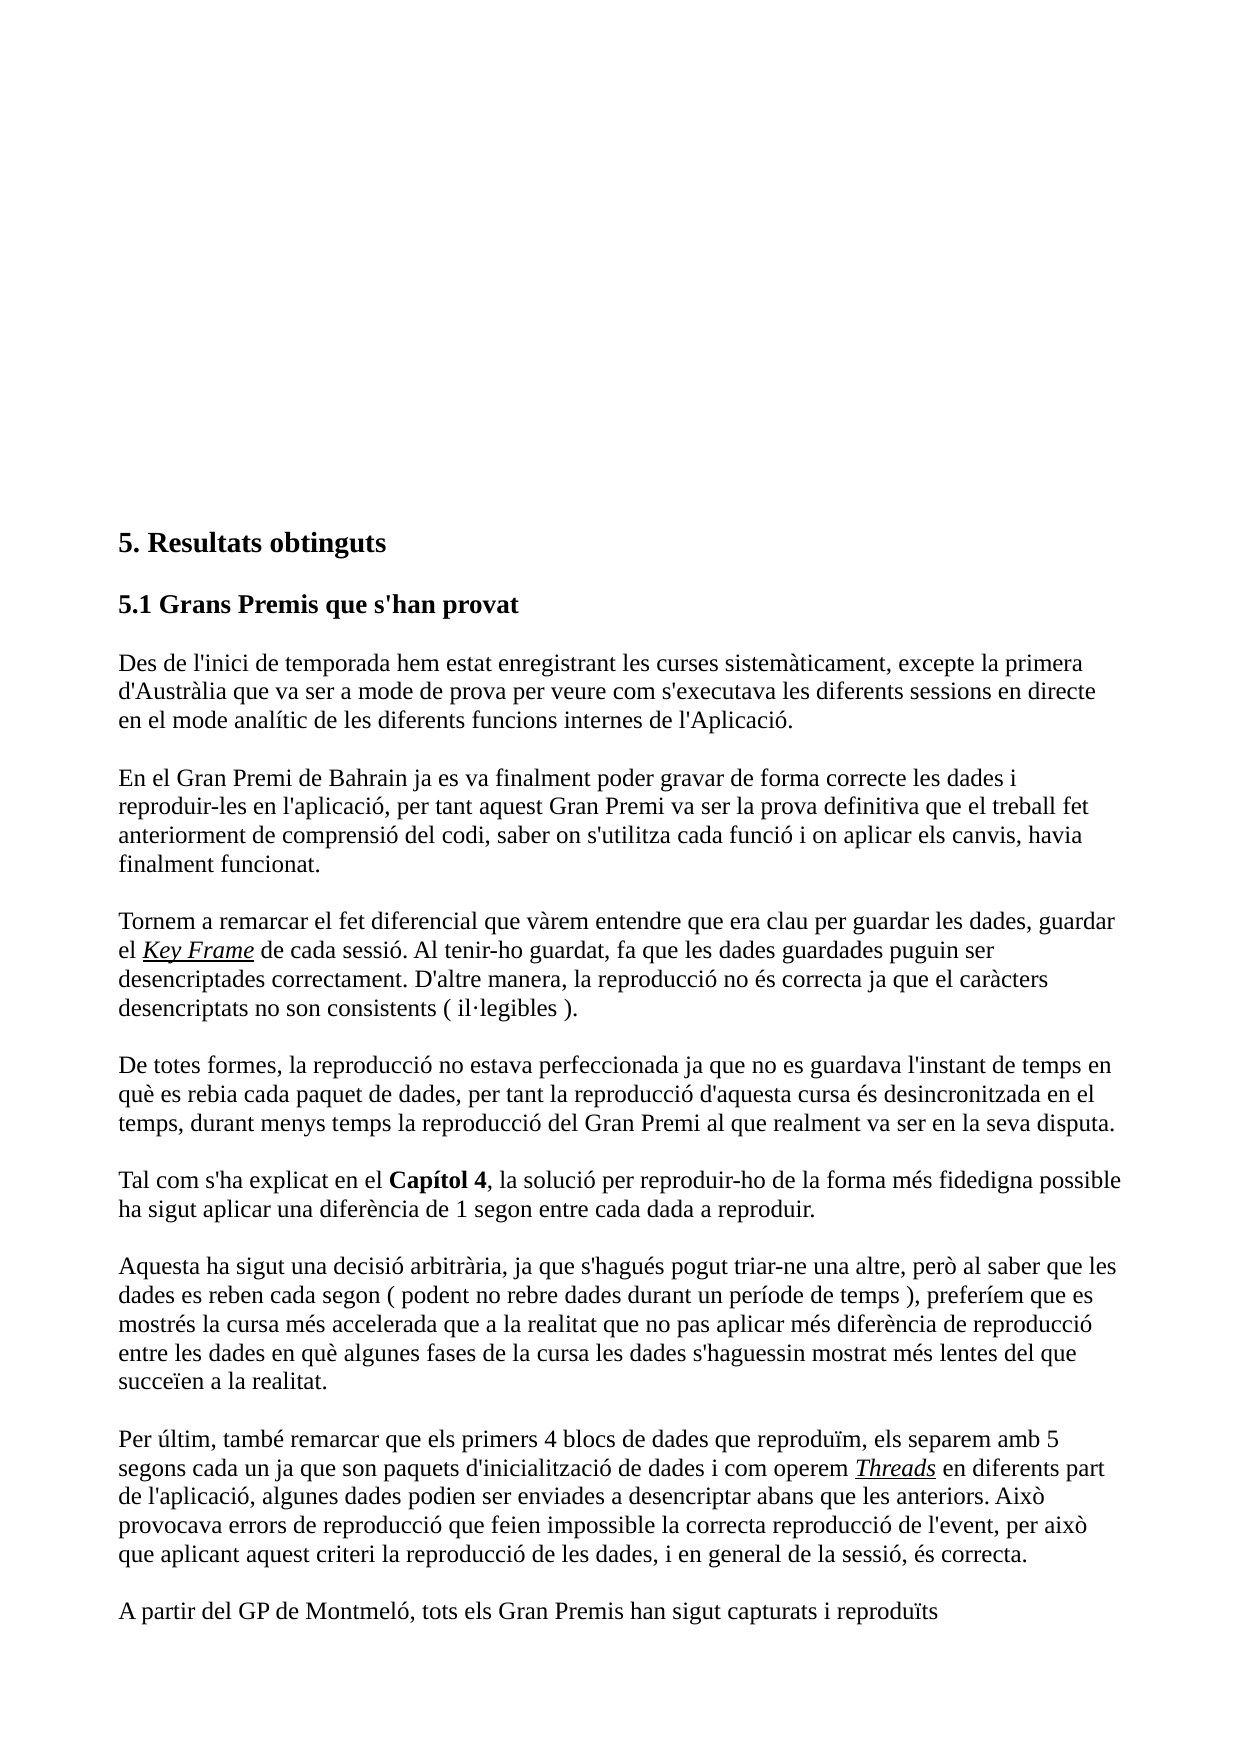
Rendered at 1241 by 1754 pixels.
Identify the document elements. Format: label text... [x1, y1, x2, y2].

text 5. Resultats obtinguts [118, 525, 1122, 559]
text Tornem a remarcar el fet diferencial que vàrem entendre que era clau per guardar les dades, guardar el Key Frame de cada sessió. Al tenir-ho guardat, fa que les dades guardades puguin ser desencriptades correctament. D'altre manera, la reproducció no és correcta ja que el caràcters desencriptats no son consistents ( il·legibles ). [118, 906, 1122, 1021]
text Tal com s'ha explicat en el Capítol 4, la solució per reproduir-ho de la forma més fidedigna possible ha sigut aplicar una diferència de 1 segon entre cada dada a reproduir. [118, 1165, 1122, 1223]
text Per últim, també remarcar que els primers 4 blocs de dades que reproduïm, els separem amb 5 segons cada un ja que son paquets d'inicialització de dades i com operem Threads en diferents part de l'aplicació, algunes dades podien ser enviades a desencriptar abans que les anteriors. Això provocava errors de reproducció que feien impossible la correcta reproducció de l'event, per això que aplicant aquest criteri la reproducció de les dades, i en general de la sessió, és correcta. [118, 1424, 1122, 1568]
text A partir del GP de Montmeló, tots els Gran Premis han sigut capturats i reproduïts [118, 1596, 1122, 1625]
text En el Gran Premi de Bahrain ja es va finalment poder gravar de forma correcte les dades i reproduir-les en l'aplicació, per tant aquest Gran Premi va ser la prova definitiva que el treball fet anteriorment de comprensió del codi, saber on s'utilitza cada funció i on aplicar els canvis, havia finalment funcionat. [118, 763, 1122, 878]
text Des de l'inici de temporada hem estat enregistrant les curses sistemàticament, excepte la primera d'Austràlia que va ser a mode de prova per veure com s'executava les diferents sessions en directe en el mode analític de les diferents funcions internes de l'Aplicació. [118, 648, 1122, 734]
text De totes formes, la reproducció no estava perfeccionada ja que no es guardava l'instant de temps en què es rebia cada paquet de dades, per tant la reproducció d'aquesta cursa és desincronitzada en el temps, durant menys temps la reproducció del Gran Premi al que realment va ser en la seva disputa. [118, 1050, 1122, 1136]
text Aquesta ha sigut una decisió arbitrària, ja que s'hagués pogut triar-ne una altre, però al saber que les dades es reben cada segon ( podent no rebre dades durant un període de temps ), preferíem que es mostrés la cursa més accelerada que a la realitat que no pas aplicar més diferència de reproducció entre les dades en què algunes fases de la cursa les dades s'haguessin mostrat més lentes del que succeïen a la realitat. [118, 1251, 1122, 1395]
text 5.1 Grans Premis que s'han provat [118, 588, 1122, 619]
